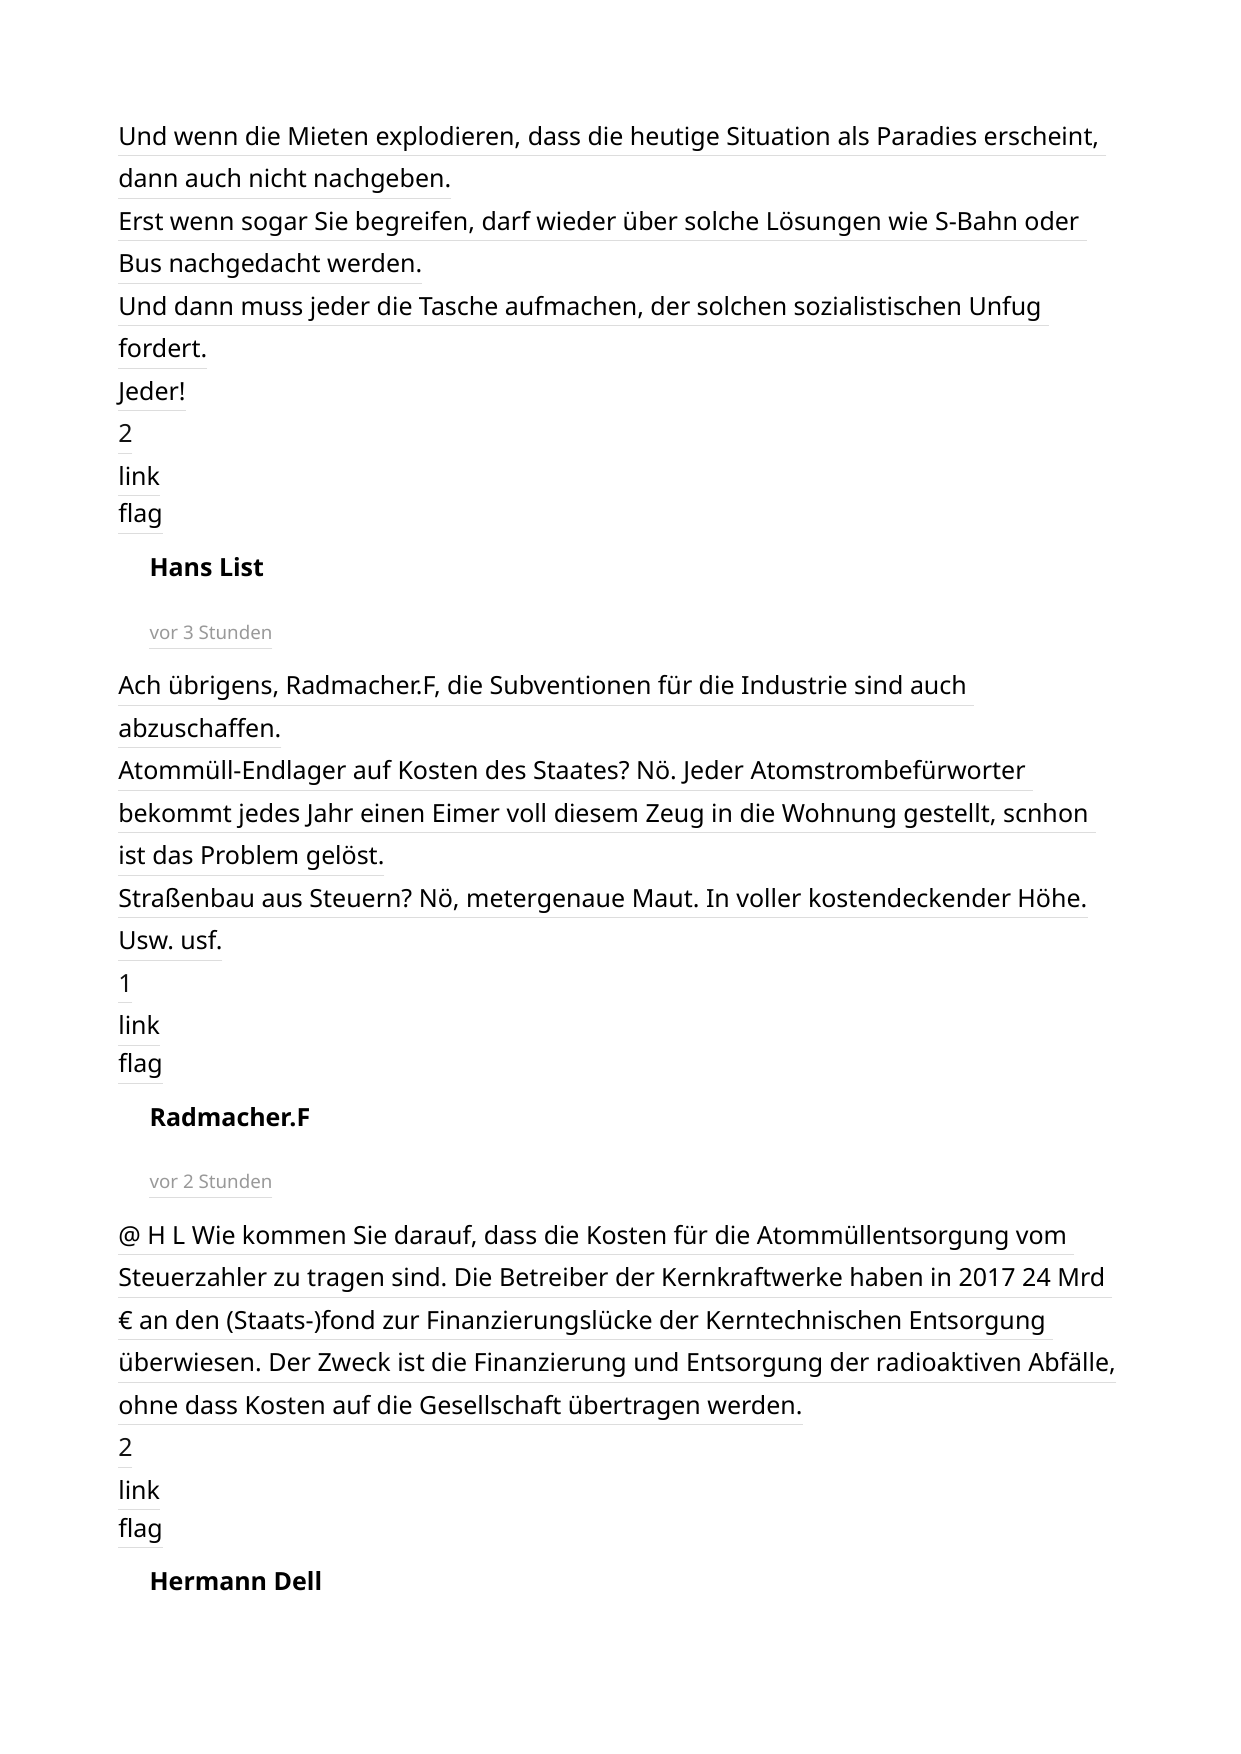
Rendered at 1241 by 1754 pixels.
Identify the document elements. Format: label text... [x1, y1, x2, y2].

text flag [118, 496, 1122, 534]
text 2 [118, 1430, 1122, 1468]
text 2 [118, 416, 1122, 454]
text Hermann Dell [149, 1564, 1122, 1598]
text vor 2 Stunden [149, 1169, 1117, 1198]
text flag [118, 1510, 1122, 1548]
text 1 [118, 965, 1122, 1003]
text flag [118, 1046, 1122, 1084]
text link [118, 1472, 1122, 1510]
text @ H L Wie kommen Sie darauf, dass die Kosten für die Atommüllentsorgung vom Steuerzahler zu tragen sind. Die Betreiber der Kernkraftwerke haben in 2017 24 Mrd € an den (Staats-)fond zur Finanzierungslücke der Kerntechnischen Entsorgung überwiesen. Der Zweck ist die Finanzierung und Entsorgung der radioaktiven Abfälle, ohne dass Kosten auf die Gesellschaft übertragen werden. [118, 1217, 1122, 1425]
text Und wenn die Mieten explodieren, dass die heutige Situation als Paradies erscheint, dann auch nicht nachgeben. Erst wenn sogar Sie begreifen, darf wieder über solche Lösungen wie S-Bahn oder Bus nachgedacht werden. Und dann muss jeder die Tasche aufmachen, der solchen sozialistischen Unfug fordert. Jeder! [118, 118, 1122, 411]
text link [118, 458, 1122, 496]
text Radmacher.F [149, 1099, 1122, 1133]
text vor 3 Stunden [149, 619, 1117, 649]
text Hans List [149, 550, 1122, 584]
text Ach übrigens, Radmacher.F, die Subventionen für die Industrie sind auch abzuschaffen. Atommüll-Endlager auf Kosten des Staates? Nö. Jeder Atomstrombefürworter bekommt jedes Jahr einen Eimer voll diesem Zeug in die Wohnung gestellt, scnhon ist das Problem gelöst. Straßenbau aus Steuern? Nö, metergenaue Maut. In voller kostendeckender Höhe. Usw. usf. [118, 668, 1122, 961]
text link [118, 1008, 1122, 1046]
